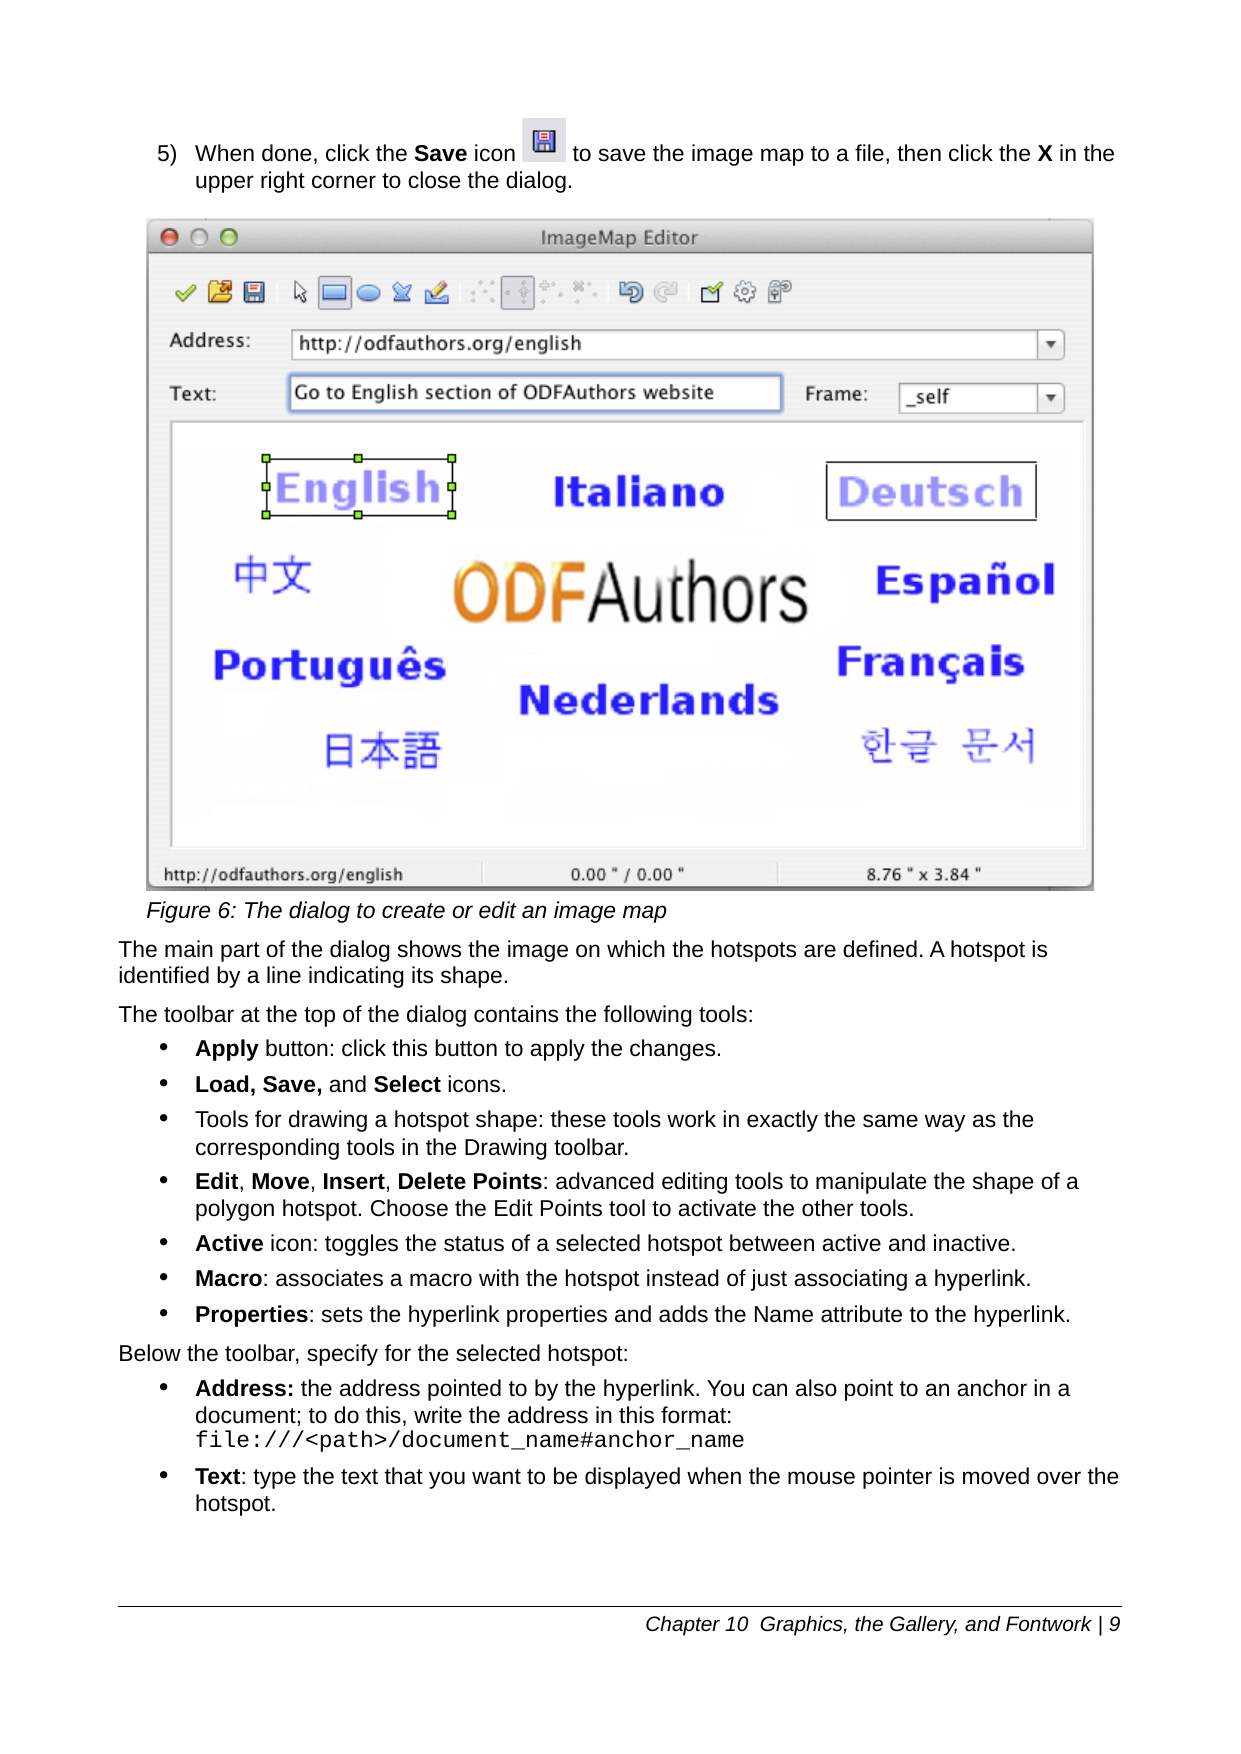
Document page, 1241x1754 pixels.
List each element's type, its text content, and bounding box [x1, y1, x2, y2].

list The toolbar at the top of the dialog contains the following tools: [118, 1001, 1122, 1027]
list Load, Save, and Select icons. [156, 1069, 1122, 1098]
text The main part of the dialog shows the image on which the hotspots are defined. A hotspot is identified by a line indicating its shape. [118, 936, 1122, 988]
list Apply button: click this button to apply the changes. [156, 1033, 1122, 1063]
list Macro: associates a macro with the hotspot instead of just associating a hyperlink. [156, 1263, 1122, 1292]
list Properties: sets the hyperlink properties and adds the Name attribute to the hyperlink. [156, 1299, 1122, 1328]
text Figure 6: The dialog to create or edit an image map [146, 897, 1094, 923]
picture [146, 218, 1095, 891]
list Address: the address pointed to by the hyperlink. You can also point to an anchor in a document; to do this, write the address in this format: file:///<path>/document_name#anchor_name [156, 1373, 1122, 1454]
list Text: type the text that you want to be displayed when the mouse pointer is moved over the hotspot. [156, 1461, 1122, 1516]
list Tools for drawing a hotspot shape: these tools work in exactly the same way as the corresponding tools in the Drawing toolbar. [156, 1104, 1122, 1160]
list Edit, Move, Insert, Delete Points: advanced editing tools to manipulate the shape of a polygon hotspot. Choose the Edit Points tool to activate the other tools. [156, 1166, 1122, 1222]
list Below the toolbar, specify for the selected hotspot: [118, 1340, 1122, 1367]
picture [522, 118, 567, 162]
list Active icon: toggles the status of a selected hotspot between active and inactive. [156, 1228, 1122, 1257]
list When done, click the Save icon to save the image map to a file, then click the X in the upper right corner to close the dialog. [177, 118, 1122, 193]
